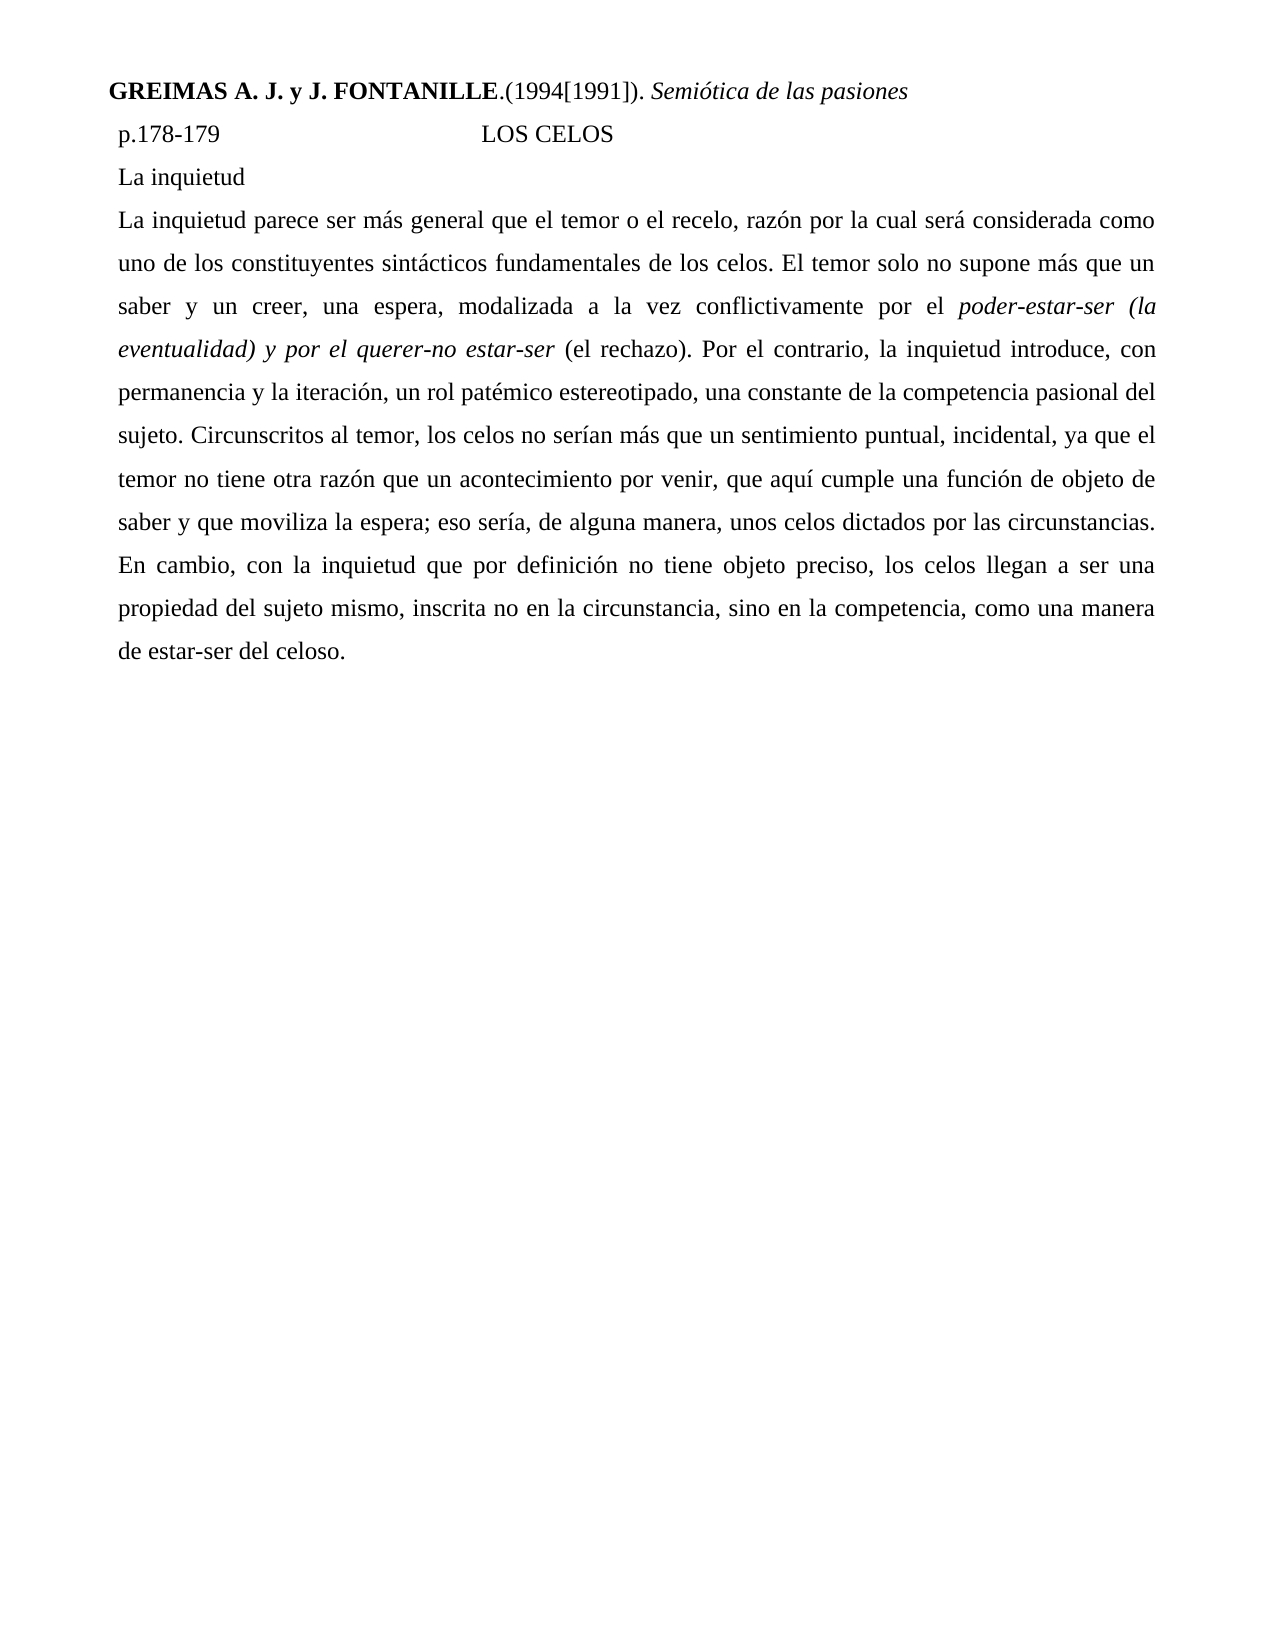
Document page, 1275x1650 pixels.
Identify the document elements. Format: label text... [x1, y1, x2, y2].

text GREIMAS A. J. y J. FONTANILLE.(1994[1991]). Semiótica de las pasiones [108, 76, 1169, 105]
text La inquietud [118, 162, 1169, 191]
text La inquietud parece ser más general que el temor o el recelo, razón por la cual será considerada como uno de los constituyentes sintácticos fundamentales de los celos. El temor solo no supone más que un saber y un creer, una espera, modalizada a la vez conflictivamente por el poder-estar-ser (la eventualidad) y por el querer-no estar-ser (el rechazo). Por el contrario, la inquietud introduce, con permanencia y la iteración, un rol patémico estereotipado, una constante de la competencia pasional del sujeto. Circunscritos al temor, los celos no serían más que un sentimiento puntual, incidental, ya que el temor no tiene otra razón que un acontecimiento por venir, que aquí cumple una función de objeto de saber y que moviliza la espera; eso sería, de alguna manera, unos celos dictados por las circunstancias. En cambio, con la inquietud que por definición no tiene objeto preciso, los celos llegan a ser una propiedad del sujeto mismo, inscrita no en la circunstancia, sino en la competencia, como una manera de estar-ser del celoso. [118, 205, 1157, 665]
text p.178-179 LOS CELOS [118, 119, 1169, 148]
